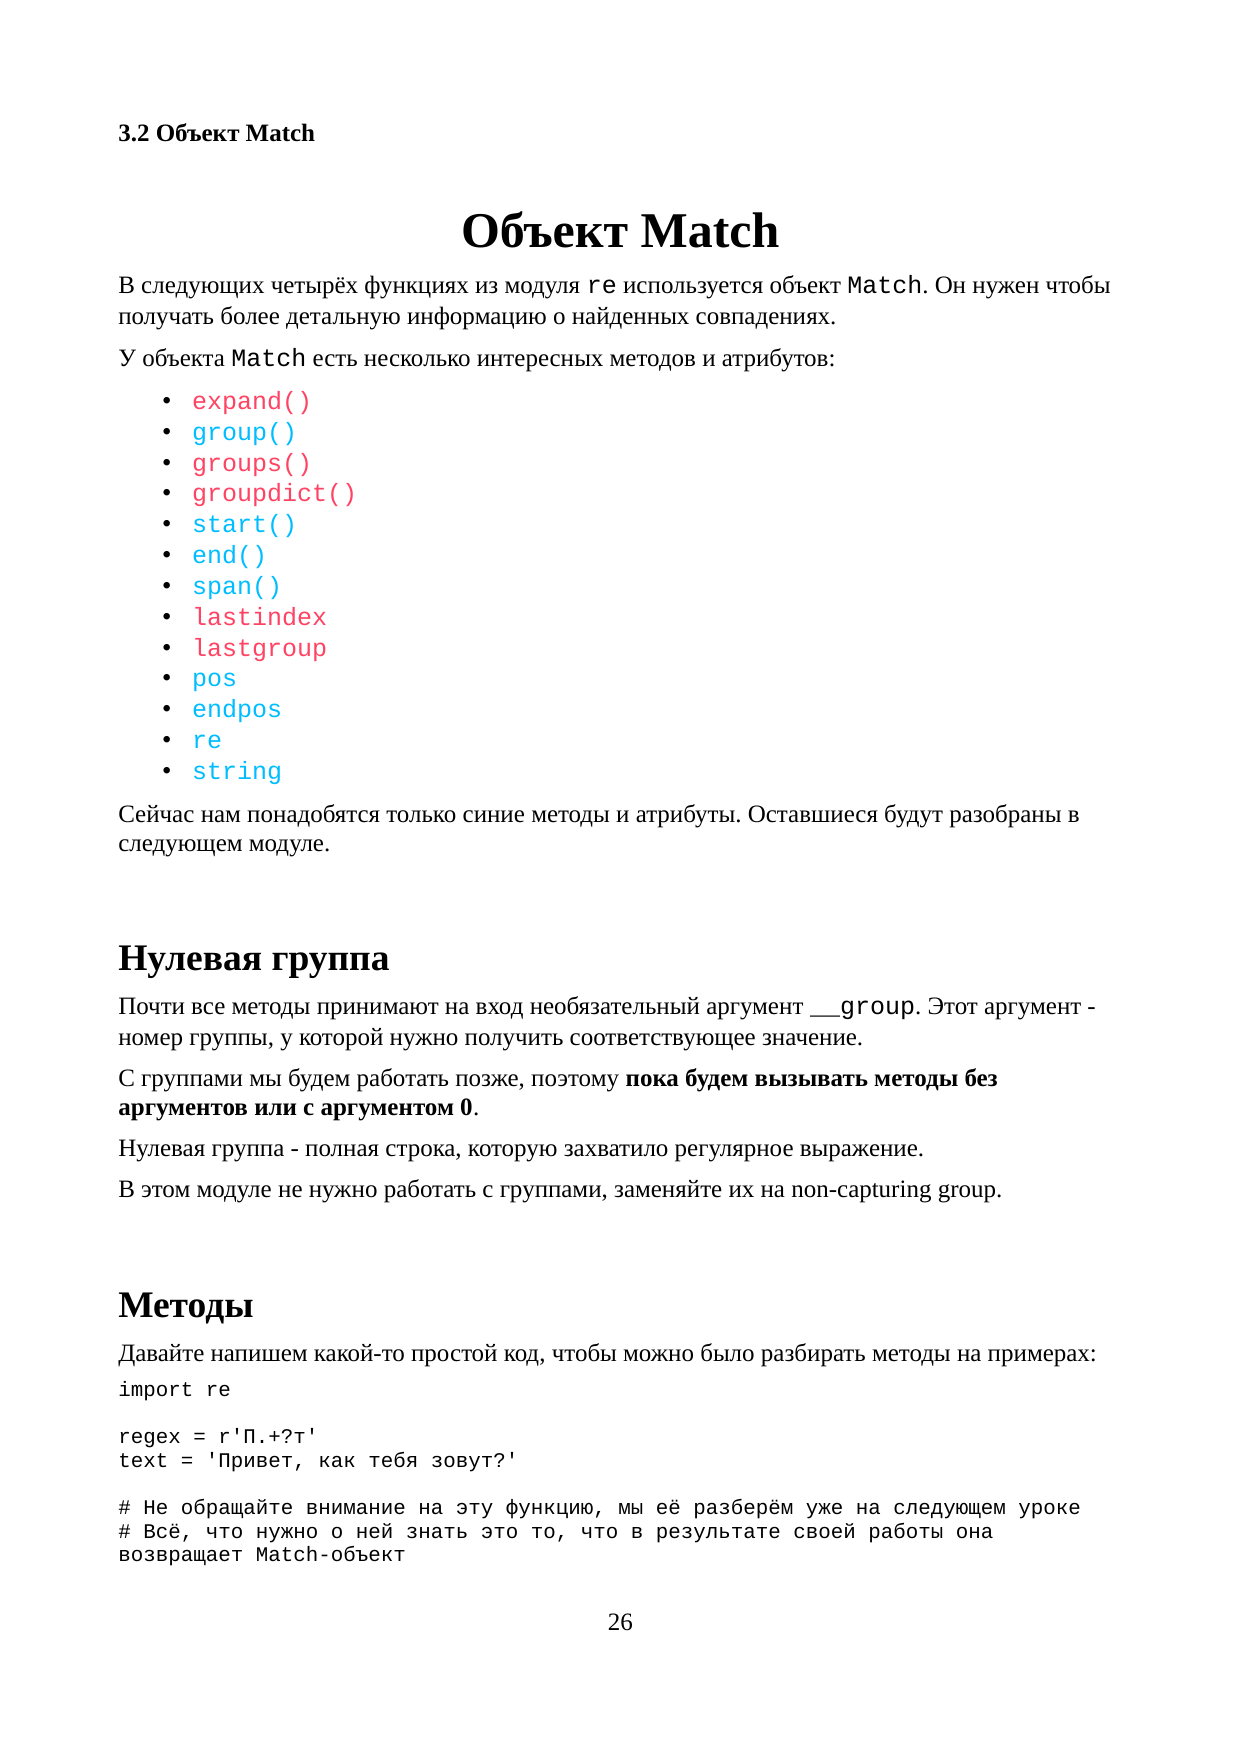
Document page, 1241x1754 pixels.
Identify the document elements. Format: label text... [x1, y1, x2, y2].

text У объекта Match есть несколько интересных методов и атрибутов: [118, 343, 1122, 373]
list start() [162, 509, 1122, 540]
text regex = r'П.+?т' [118, 1426, 1122, 1450]
list string [162, 756, 1122, 787]
list re [162, 725, 1122, 756]
text 3.2 Объект Match [118, 118, 1122, 147]
list span() [162, 571, 1122, 602]
list pos [162, 663, 1122, 694]
text Сейчас нам понадобятся только синие методы и атрибуты. Оставшиеся будут разобраны в следующем модуле. [118, 799, 1122, 857]
text В следующих четырёх функциях из модуля re используется объект Match. Он нужен чтобы получать более детальную информацию о найденных совпадениях. [118, 271, 1122, 330]
text С группами мы будем работать позже, поэтому пока будем вызывать методы без аргументов или с аргументом 0. [118, 1063, 1122, 1121]
list expand() [162, 386, 1122, 417]
text text = 'Привет, как тебя зовут?' [118, 1450, 1122, 1473]
subtitle Методы [118, 1282, 1122, 1325]
subtitle Нулевая группа [118, 936, 1122, 979]
list lastgroup [162, 633, 1122, 663]
text # Не обращайте внимание на эту функцию, мы её разберём уже на следующем уроке [118, 1497, 1122, 1521]
list endpos [162, 694, 1122, 725]
text import re [118, 1379, 1122, 1403]
list groupdict() [162, 478, 1122, 509]
text Почти все методы принимают на вход необязательный аргумент __group. Этот аргумент - номер группы, у которой нужно получить соответствующее значение. [118, 991, 1122, 1051]
list group() [162, 417, 1122, 448]
text Давайте напишем какой-то простой код, чтобы можно было разбирать методы на примерах: [118, 1338, 1122, 1366]
list end() [162, 540, 1122, 571]
text Нулевая группа - полная строка, которую захватило регулярное выражение. [118, 1133, 1122, 1162]
subtitle Объект Match [118, 201, 1122, 258]
text В этом модуле не нужно работать с группами, заменяйте их на non-capturing group. [118, 1174, 1122, 1203]
list lastindex [162, 602, 1122, 633]
text # Всё, что нужно о ней знать это то, что в результате своей работы она возвращает Match-объект [118, 1521, 1122, 1568]
list groups() [162, 448, 1122, 478]
